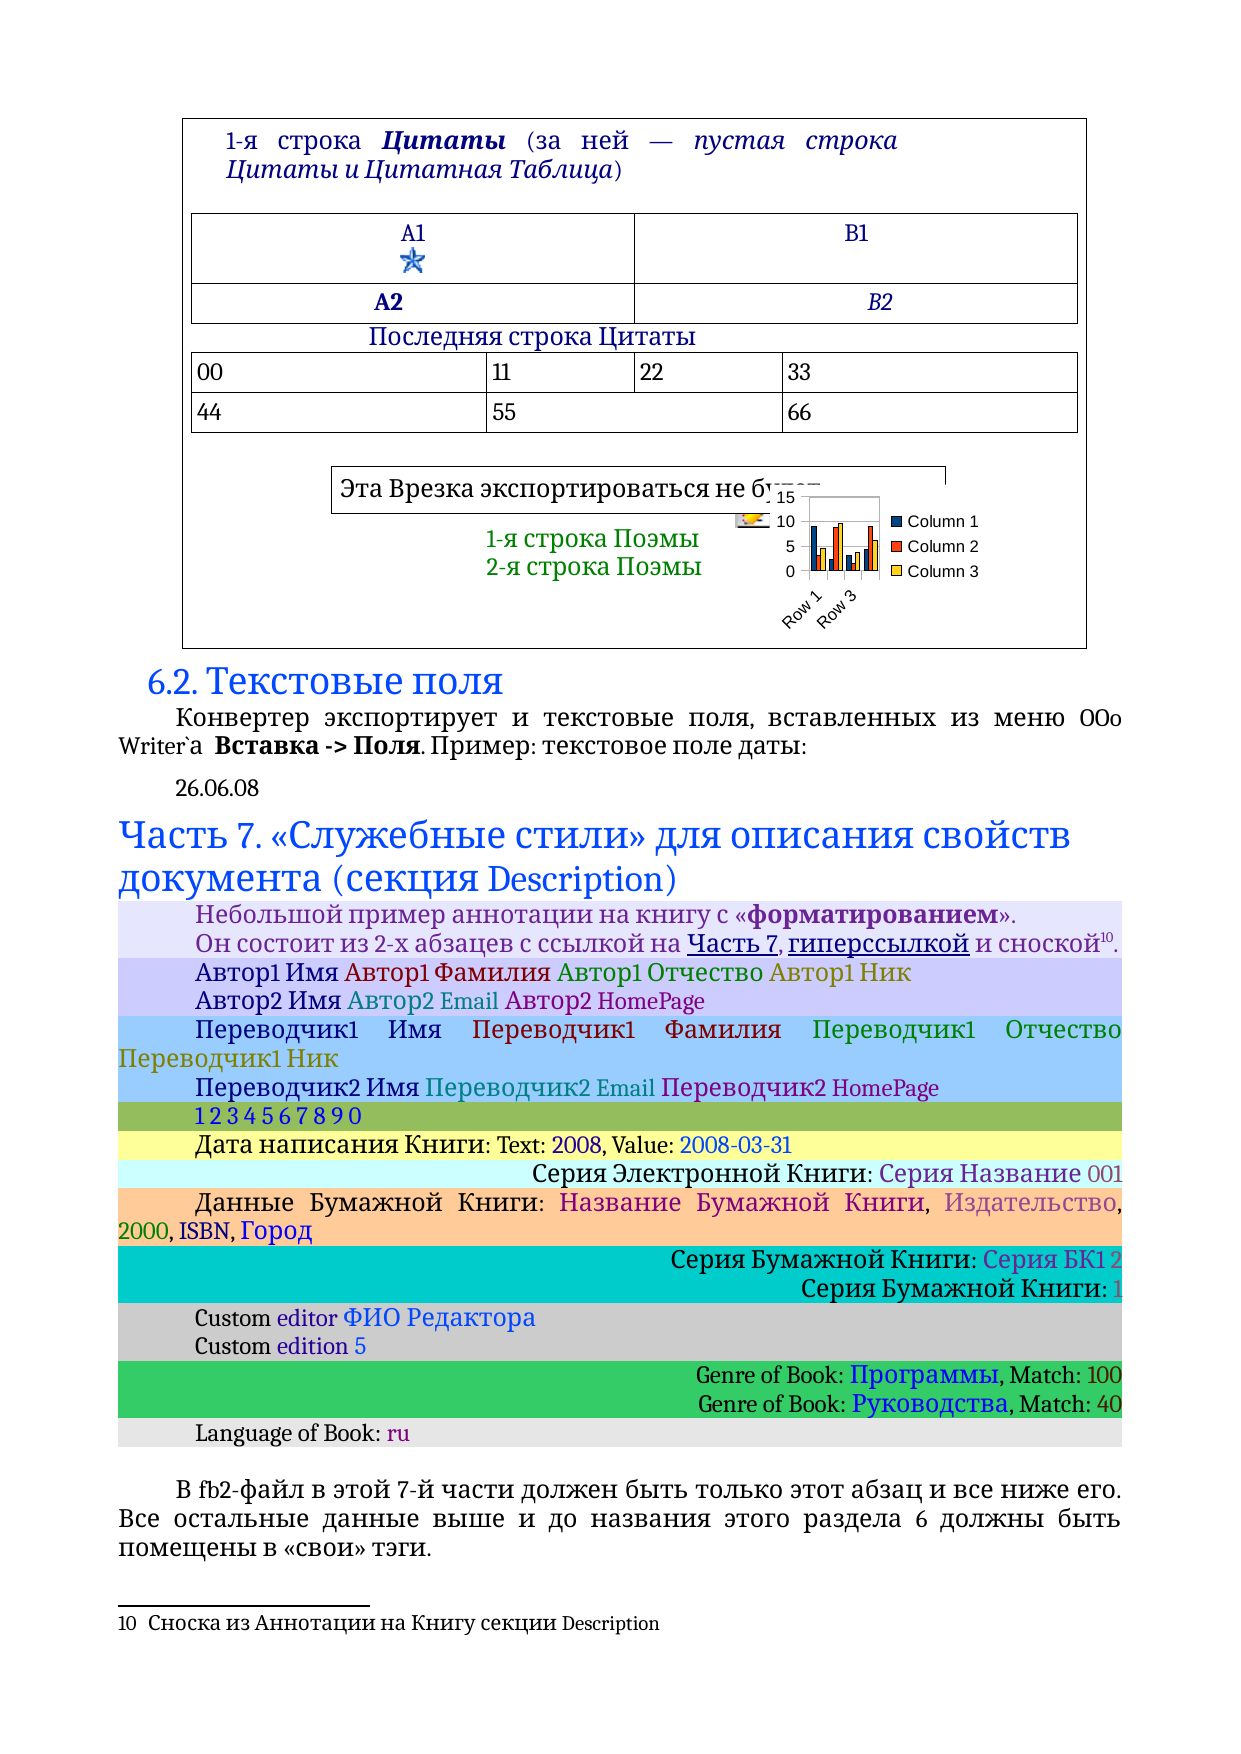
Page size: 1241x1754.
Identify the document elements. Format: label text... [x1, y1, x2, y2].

text Genre of Book: Программы, Match: 100 [118, 1361, 1122, 1390]
table_header B1 [635, 214, 1077, 282]
text Custom edition 5 [118, 1332, 1122, 1361]
table_header 11 [487, 353, 634, 392]
picture [735, 514, 770, 528]
text Переводчик2 Имя Переводчик2 Email Переводчик2 HomePage [118, 1073, 1122, 1102]
text Custom editor ФИО Редактора [118, 1303, 1122, 1332]
text 2-я строка Поэмы [486, 553, 770, 582]
text Часть 7. «Служебные стили» для описания свойств документа (секция Description) [118, 815, 1122, 901]
picture [400, 247, 425, 273]
text 1 2 3 4 5 6 7 8 9 0 [118, 1102, 1122, 1131]
text Он состоит из 2-х абзацев с ссылкой на Часть 7, гиперссылкой и сноской. [118, 930, 1122, 958]
text 26.06.08 [118, 773, 1122, 802]
text Последняя строка Цитаты [368, 324, 900, 352]
text Данные Бумажной Книги: Название Бумажной Книги, Издательство, 2000, ISBN, Город [118, 1188, 1122, 1246]
text Дата написания Книги: Text: 2008, Value: 2008-03-31 [118, 1131, 1122, 1160]
table_cell 55 [487, 393, 782, 432]
text Переводчик1 Имя Переводчик1 Фамилия Переводчик1 Отчество Переводчик1 Ник [118, 1016, 1122, 1073]
text Серия Бумажной Книги: Серия БК1 2 [118, 1246, 1122, 1275]
table_header 22 [635, 353, 782, 392]
text Серия Электронной Книги: Серия Название 001 [118, 1160, 1122, 1188]
table_cell B2 [635, 284, 1077, 323]
text Language of Book: ru [118, 1418, 1122, 1447]
table_header 00 [192, 353, 486, 392]
text Автор2 Имя Автор2 Email Автор2 HomePage [118, 987, 1122, 1016]
text Серия Бумажной Книги: 1 [118, 1275, 1122, 1303]
table_header A1 [192, 214, 634, 282]
text Конвертер экспортирует и текстовые поля, вставленных из меню OOo Writer`а Вставка -> Поля. Пример: текстовое поле даты: [118, 703, 1122, 761]
table_cell A2 [192, 284, 634, 323]
table_cell 44 [192, 393, 486, 432]
table_header 33 [783, 353, 1077, 392]
text Сноска из Аннотации на Книгу секции Description [118, 1612, 1122, 1636]
text 1-я строка Цитаты (за ней — пустая строка Цитаты и Цитатная Таблица) [226, 127, 900, 184]
text Genre of Book: Руководства, Match: 40 [118, 1390, 1122, 1418]
text Автор1 Имя Автор1 Фамилия Автор1 Отчество Автор1 Ник [118, 958, 1122, 987]
text 1-я строка Поэмы [486, 514, 770, 553]
table_cell 66 [783, 393, 1077, 432]
text Эта Врезка экспортироваться не будет [340, 474, 936, 503]
text Небольшой пример аннотации на книгу с «форматированием». [118, 901, 1122, 930]
text 6.2. Текстовые поля [148, 118, 1122, 703]
text В fb2-файл в этой 7-й части должен быть только этот абзац и все ниже его. Все остальные данные выше и до названия этого раздела 6 должны быть помещены в «свои» тэги. [118, 1476, 1122, 1562]
